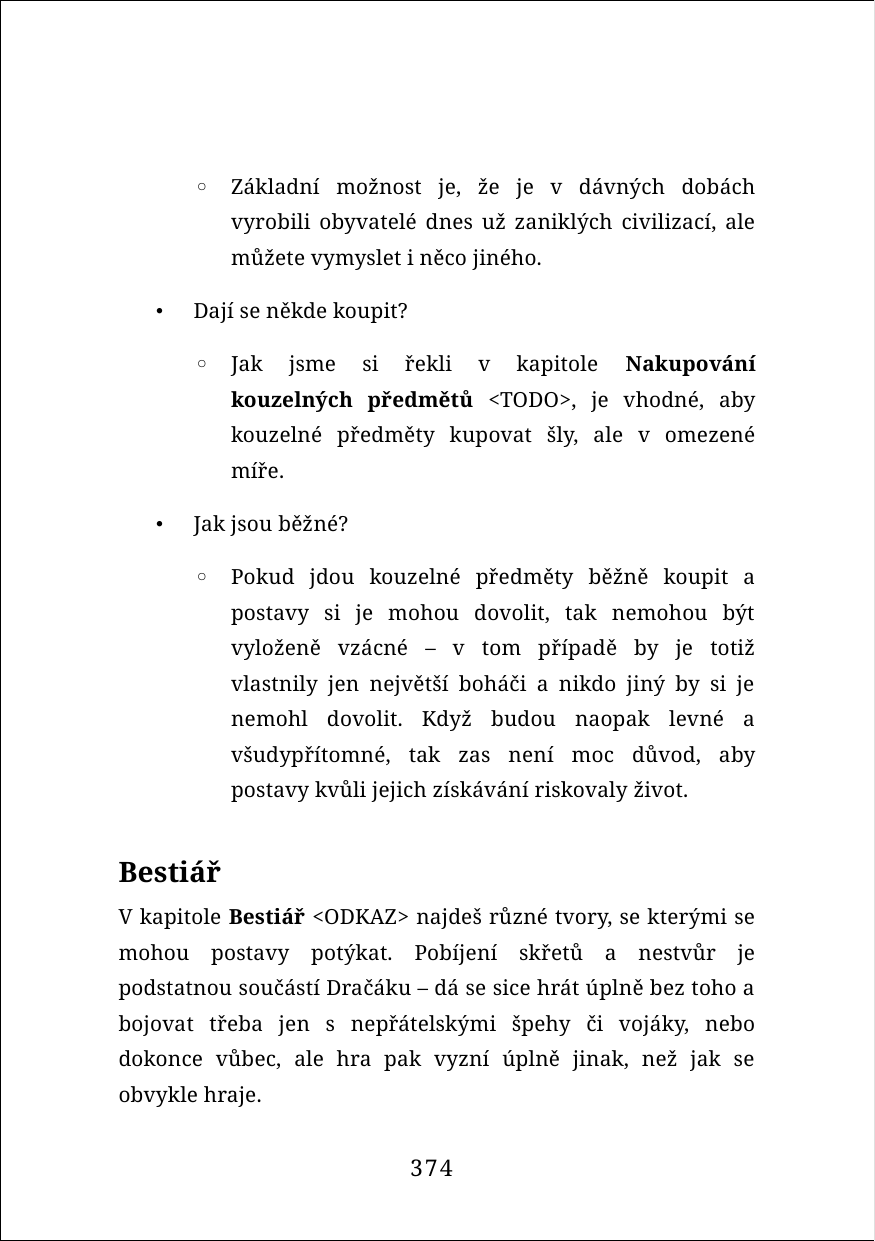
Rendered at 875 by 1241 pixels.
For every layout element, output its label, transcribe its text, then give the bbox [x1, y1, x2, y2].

text V kapitole Bestiář <ODKAZ> najdeš různé tvory, se kterými se mohou postavy potýkat. Pobíjení skřetů a nestvůr je podstatnou součástí Dračáku – dá se sice hrát úplně bez toho a bojovat třeba jen s nepřátelskými špehy či vojáky, nebo dokonce vůbec, ale hra pak vyzní úplně jinak, než jak se obvykle hraje. [118, 902, 756, 1108]
subtitle Bestiář [118, 852, 756, 891]
list Jak jsou běžné? [156, 509, 756, 537]
list Základní možnost je, že je v dávných dobách vyrobili obyvatelé dnes už zaniklých civilizací, ale můžete vymyslet i něco jiného. [193, 172, 756, 271]
list Pokud jdou kouzelné předměty běžně koupit a postavy si je mohou dovolit, tak nemohou být vyloženě vzácné – v tom případě by je totiž vlastnily jen největší boháči a nikdo jiný by si je nemohl dovolit. Když budou naopak levné a všudypřítomné, tak zas není moc důvod, aby postavy kvůli jejich získávání riskovaly život. [193, 562, 756, 804]
list Dají se někde koupit? [156, 296, 756, 324]
list Jak jsme si řekli v kapitole Nakupování kouzelných předmětů <TODO>, je vhodné, aby kouzelné předměty kupovat šly, ale v omezené míře. [193, 349, 756, 484]
